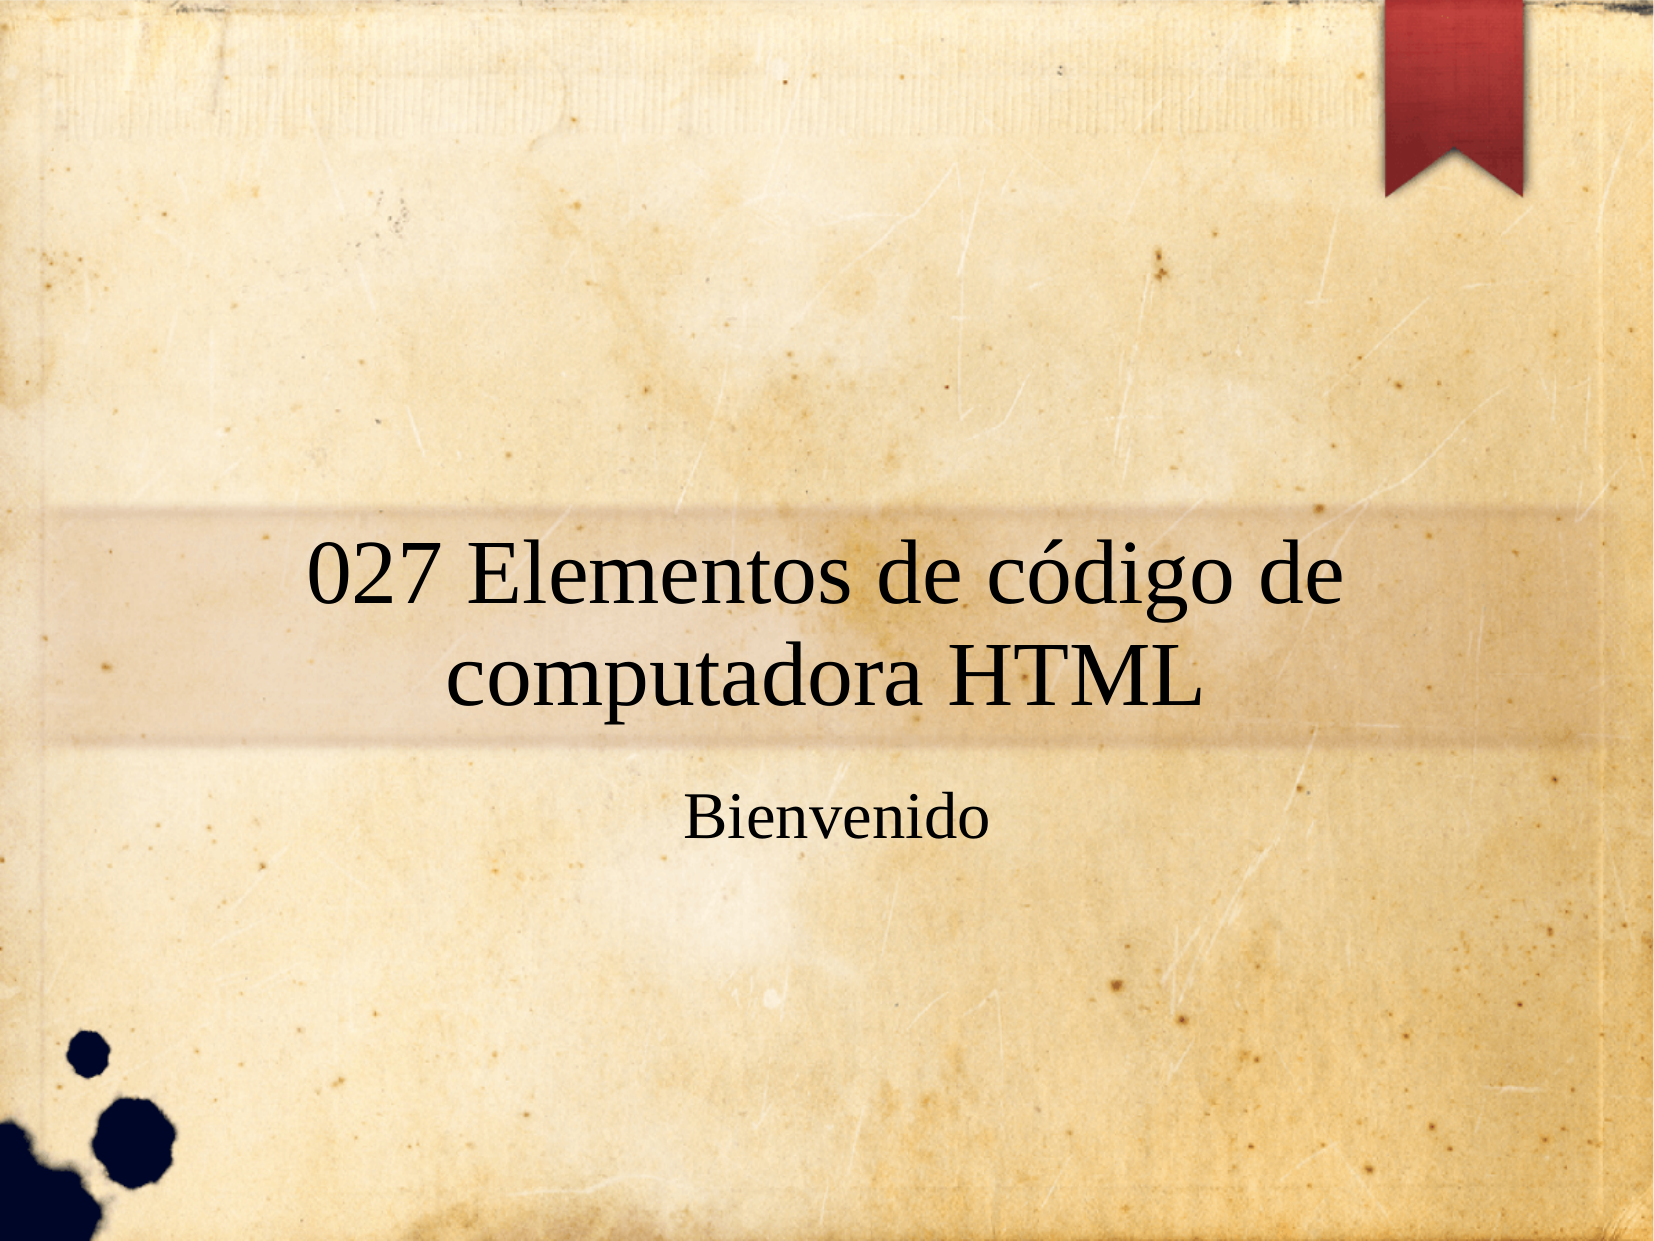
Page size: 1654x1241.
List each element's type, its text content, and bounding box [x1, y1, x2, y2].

list Bienvenido [82, 779, 1538, 1205]
picture [0, 0, 1654, 1241]
title 027 Elementos de código de computadora HTML [82, 519, 1571, 727]
